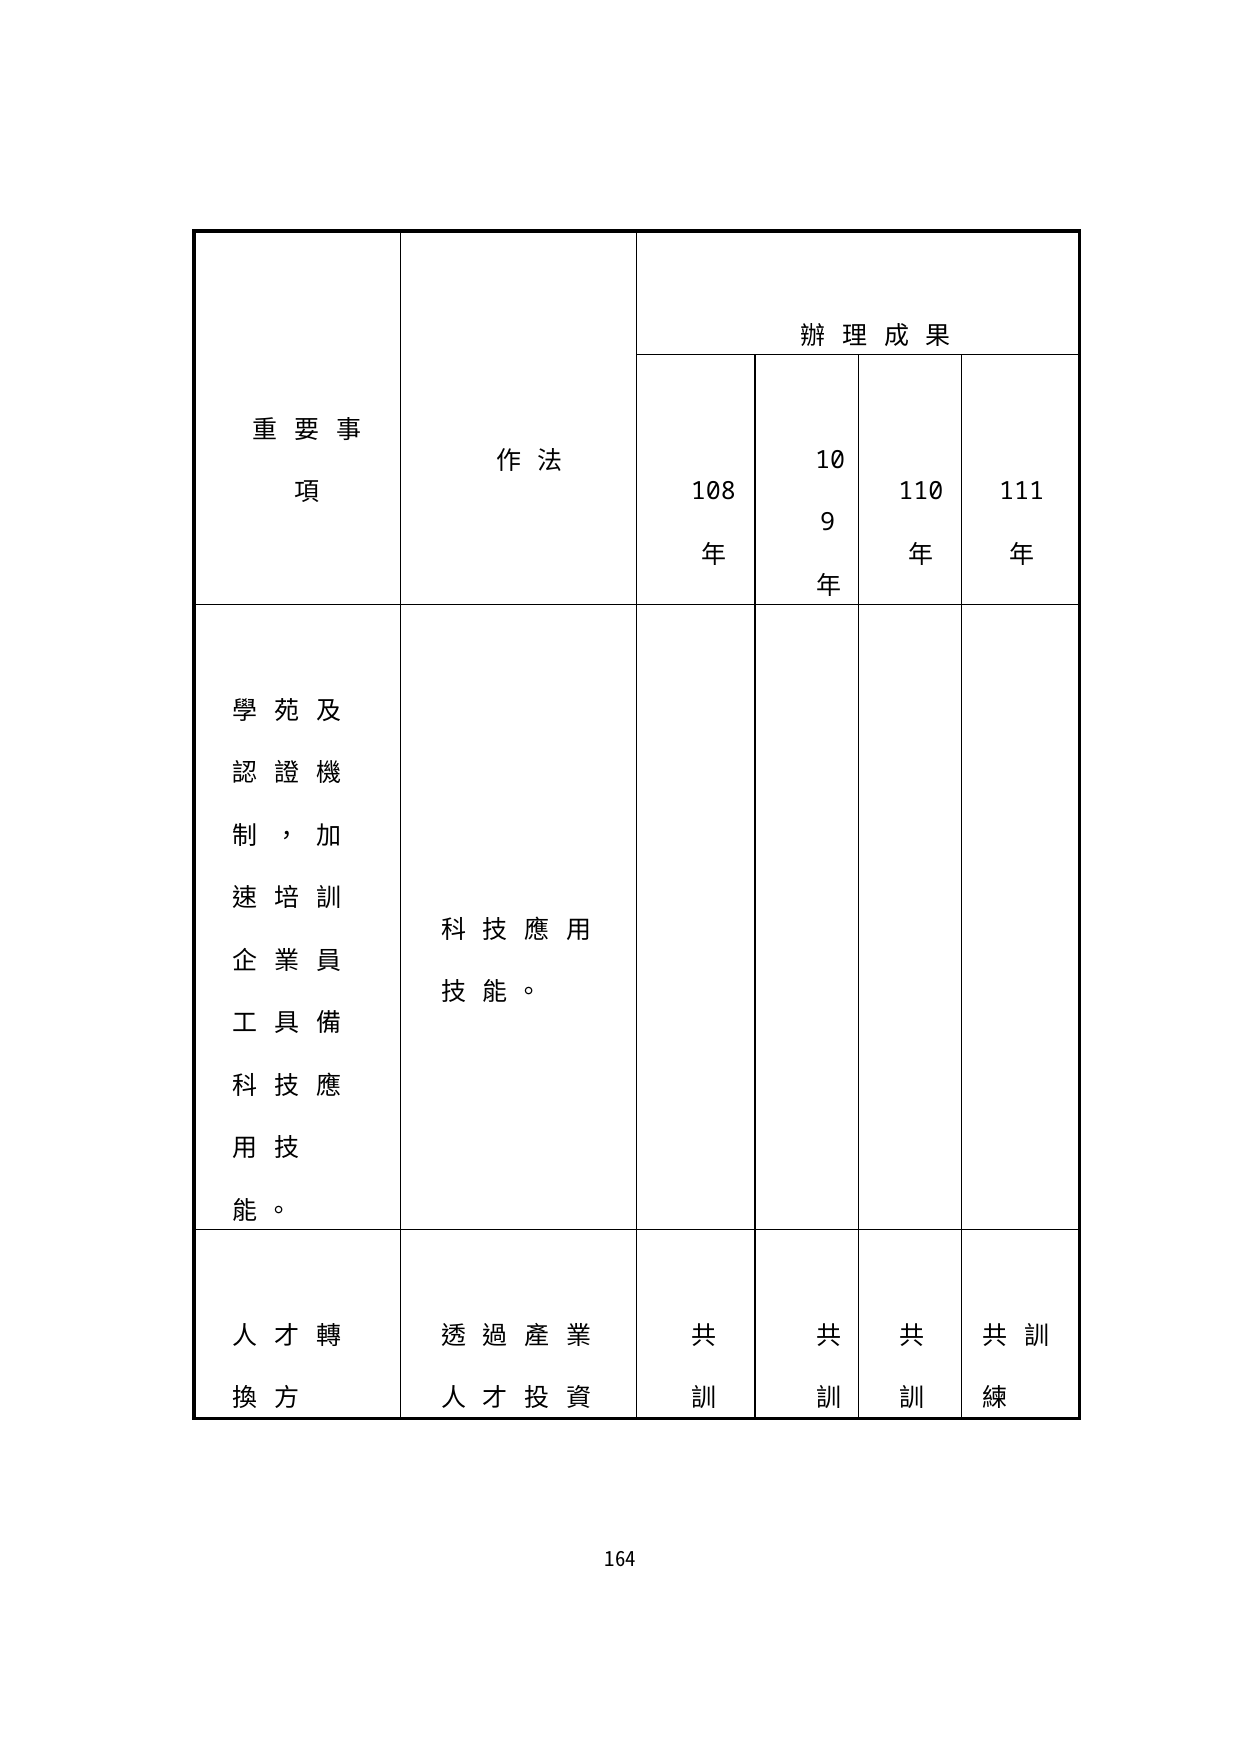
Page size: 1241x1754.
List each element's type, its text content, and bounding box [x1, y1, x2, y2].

table_cell 109年 [756, 355, 858, 604]
table_cell 科技應用技能。 [401, 605, 636, 1229]
table_cell [756, 605, 858, 1229]
table_cell 共訓 [756, 1230, 858, 1417]
table_cell 學苑及認證機制，加速培訓企業員工具備科技應用技能。 [196, 605, 400, 1229]
table_header 辦理成果 [637, 233, 1078, 354]
table_header 重要事項 [196, 233, 400, 604]
table_header 作法 [401, 233, 636, 604]
table_cell 共訓練 [962, 1230, 1078, 1417]
table_cell 108年 [637, 355, 754, 604]
table_cell 透過產業人才投資 [401, 1230, 636, 1417]
table_cell [859, 605, 961, 1229]
table_cell [962, 605, 1078, 1229]
table_cell 共訓 [637, 1230, 754, 1417]
table_cell 人才轉換方 [196, 1230, 400, 1417]
table_cell 111年 [962, 355, 1078, 604]
table_cell 110年 [859, 355, 961, 604]
table_cell [637, 605, 754, 1229]
table_cell 共訓 [859, 1230, 961, 1417]
